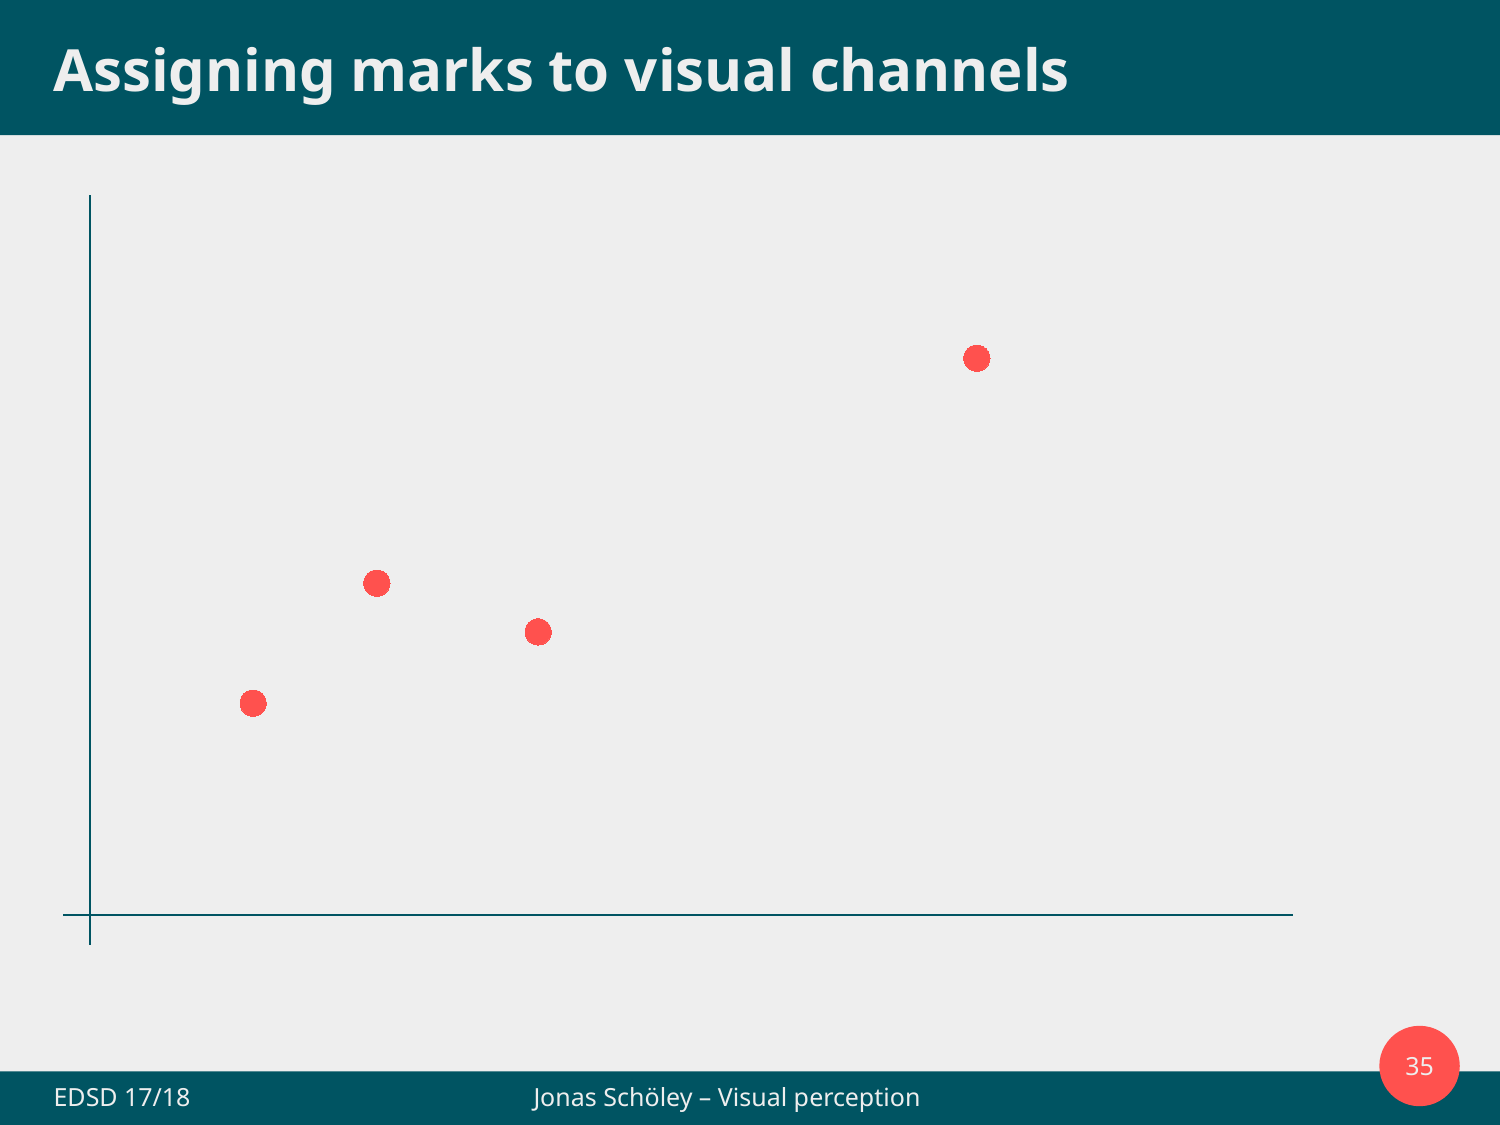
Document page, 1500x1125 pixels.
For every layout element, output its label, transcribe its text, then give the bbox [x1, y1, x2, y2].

text_box [963, 345, 991, 372]
title Assigning marks to visual channels [53, 0, 1447, 141]
text_box [240, 690, 267, 717]
text_box [363, 570, 391, 597]
text_box [525, 618, 552, 646]
